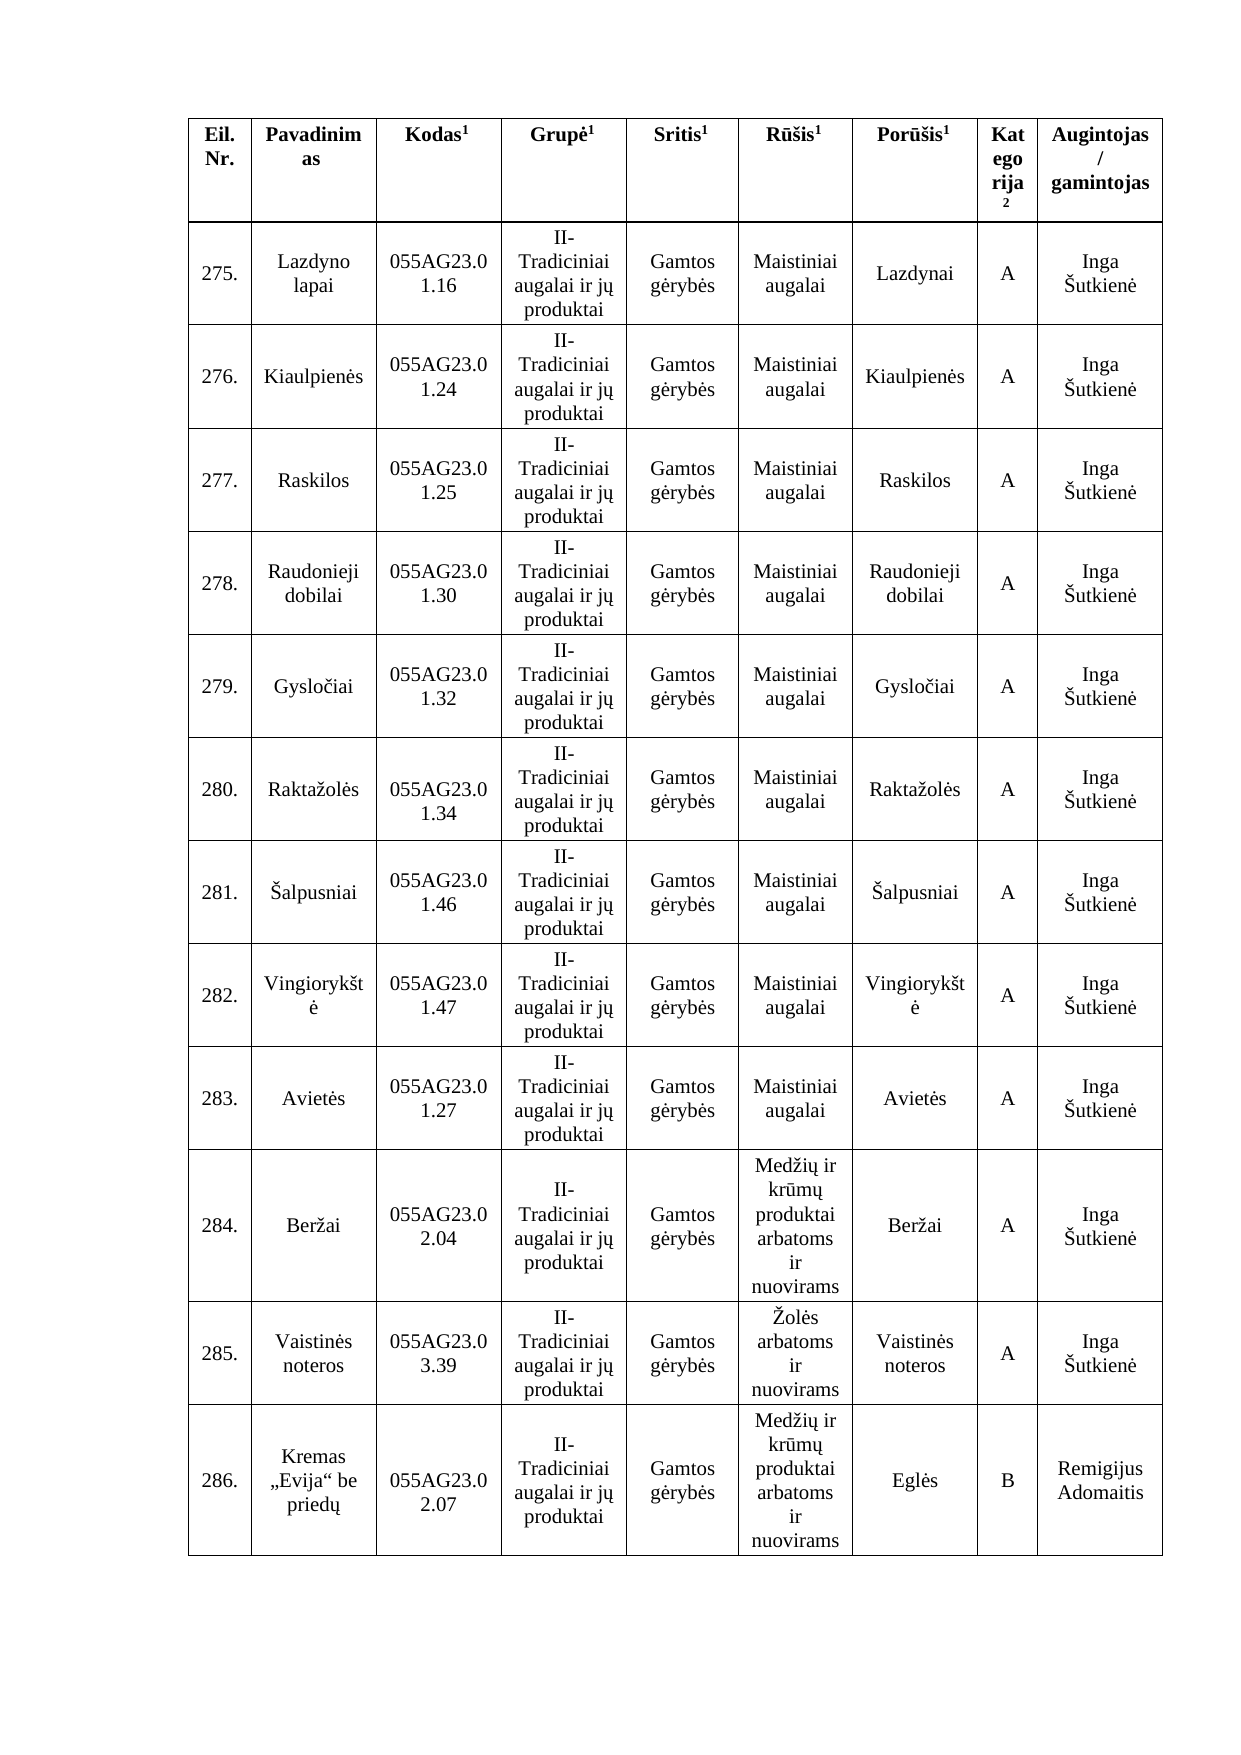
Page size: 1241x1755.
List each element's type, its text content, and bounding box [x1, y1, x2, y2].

table_cell A [978, 1302, 1037, 1404]
table_cell 279. [189, 635, 251, 737]
table_cell II-Tradiciniai augalai ir jų produktai [502, 1405, 626, 1555]
table_cell Maistiniai augalai [739, 841, 852, 943]
table_cell Gamtos gėrybės [627, 532, 738, 634]
table_cell Šalpusniai [853, 841, 977, 943]
table_cell 282. [189, 944, 251, 1046]
table_cell Gamtos gėrybės [627, 429, 738, 531]
table_cell Maistiniai augalai [739, 325, 852, 427]
table_cell Vingiorykštė [853, 944, 977, 1046]
table_cell 055AG23.01.24 [377, 325, 501, 427]
table_cell 055AG23.01.46 [377, 841, 501, 943]
table_cell Inga Šutkienė [1038, 635, 1162, 737]
table_cell II-Tradiciniai augalai ir jų produktai [502, 325, 626, 427]
table_cell Gamtos gėrybės [627, 1405, 738, 1555]
table_cell Raktažolės [252, 738, 376, 840]
table_cell 283. [189, 1047, 251, 1149]
table_cell Maistiniai augalai [739, 635, 852, 737]
table_cell II-Tradiciniai augalai ir jų produktai [502, 1302, 626, 1404]
table_cell 055AG23.01.32 [377, 635, 501, 737]
table_cell II-Tradiciniai augalai ir jų produktai [502, 944, 626, 1046]
table_cell Inga Šutkienė [1038, 1150, 1162, 1301]
table_header Sritis1 [627, 119, 738, 221]
table_header Augintojas/ gamintojas [1038, 119, 1162, 221]
table_cell A [978, 429, 1037, 531]
table_cell A [978, 325, 1037, 427]
table_cell Beržai [252, 1150, 376, 1301]
table_cell Lazdyno lapai [252, 223, 376, 324]
table_cell 055AG23.03.39 [377, 1302, 501, 1404]
table_cell Vaistinės noteros [252, 1302, 376, 1404]
table_cell Maistiniai augalai [739, 223, 852, 324]
table_cell Gamtos gėrybės [627, 325, 738, 427]
table_cell Medžių ir krūmų produktai arbatoms ir nuovirams [739, 1405, 852, 1555]
table_cell Inga Šutkienė [1038, 944, 1162, 1046]
table_cell A [978, 635, 1037, 737]
table_cell A [978, 223, 1037, 324]
table_cell Raudonieji dobilai [252, 532, 376, 634]
table_cell Gamtos gėrybės [627, 1047, 738, 1149]
table_cell 286. [189, 1405, 251, 1555]
table_cell Inga Šutkienė [1038, 325, 1162, 427]
table_cell Žolės arbatoms ir nuovirams [739, 1302, 852, 1404]
table_header Pavadinimas [252, 119, 376, 221]
table_cell 055AG23.01.47 [377, 944, 501, 1046]
table_cell 055AG23.01.27 [377, 1047, 501, 1149]
table_cell 275. [189, 223, 251, 324]
table_header Grupė1 [502, 119, 626, 221]
table_cell A [978, 944, 1037, 1046]
table_cell 055AG23.02.07 [377, 1405, 501, 1555]
table_cell II-Tradiciniai augalai ir jų produktai [502, 635, 626, 737]
table_header Eil. Nr. [189, 119, 251, 221]
table_cell Gamtos gėrybės [627, 1302, 738, 1404]
table_cell II-Tradiciniai augalai ir jų produktai [502, 841, 626, 943]
table_cell Beržai [853, 1150, 977, 1301]
table_header Kodas1 [377, 119, 501, 221]
table_header Porūšis1 [853, 119, 977, 221]
table_cell Raudonieji dobilai [853, 532, 977, 634]
table_cell Eglės [853, 1405, 977, 1555]
table_cell 281. [189, 841, 251, 943]
table_cell Gamtos gėrybės [627, 841, 738, 943]
table_cell A [978, 1150, 1037, 1301]
table_cell II-Tradiciniai augalai ir jų produktai [502, 429, 626, 531]
table_header Kategorija2 [978, 119, 1037, 221]
table_cell Maistiniai augalai [739, 944, 852, 1046]
table_cell Raktažolės [853, 738, 977, 840]
table_cell Avietės [853, 1047, 977, 1149]
table_cell Vingiorykštė [252, 944, 376, 1046]
table_cell Šalpusniai [252, 841, 376, 943]
table_cell 285. [189, 1302, 251, 1404]
table_header Rūšis1 [739, 119, 852, 221]
table_cell Kiaulpienės [853, 325, 977, 427]
table_cell Gamtos gėrybės [627, 1150, 738, 1301]
table_cell 055AG23.01.16 [377, 223, 501, 324]
table_cell II-Tradiciniai augalai ir jų produktai [502, 738, 626, 840]
table_cell 278. [189, 532, 251, 634]
table_cell Gamtos gėrybės [627, 223, 738, 324]
table_cell 277. [189, 429, 251, 531]
table_cell A [978, 738, 1037, 840]
table_cell A [978, 532, 1037, 634]
table_cell 055AG23.01.25 [377, 429, 501, 531]
table_cell Gamtos gėrybės [627, 944, 738, 1046]
table_cell Raskilos [252, 429, 376, 531]
table_cell Gamtos gėrybės [627, 635, 738, 737]
table_cell Medžių ir krūmų produktai arbatoms ir nuovirams [739, 1150, 852, 1301]
table_cell Gysločiai [252, 635, 376, 737]
table_cell 055AG23.01.30 [377, 532, 501, 634]
table_cell Maistiniai augalai [739, 429, 852, 531]
table_cell Inga Šutkienė [1038, 841, 1162, 943]
table_cell Kiaulpienės [252, 325, 376, 427]
table_cell 284. [189, 1150, 251, 1301]
table_cell Lazdynai [853, 223, 977, 324]
table_cell II-Tradiciniai augalai ir jų produktai [502, 223, 626, 324]
table_cell II-Tradiciniai augalai ir jų produktai [502, 1047, 626, 1149]
table_cell Vaistinės noteros [853, 1302, 977, 1404]
table_cell Gamtos gėrybės [627, 738, 738, 840]
table_cell Maistiniai augalai [739, 1047, 852, 1149]
table_cell Remigijus Adomaitis [1038, 1405, 1162, 1555]
table_cell 280. [189, 738, 251, 840]
table_cell A [978, 841, 1037, 943]
table_cell 055AG23.01.34 [377, 738, 501, 840]
table_cell Inga Šutkienė [1038, 1302, 1162, 1404]
table_cell Avietės [252, 1047, 376, 1149]
table_cell Inga Šutkienė [1038, 738, 1162, 840]
table_cell 276. [189, 325, 251, 427]
table_cell Inga Šutkienė [1038, 223, 1162, 324]
table_cell B [978, 1405, 1037, 1555]
table_cell Inga Šutkienė [1038, 1047, 1162, 1149]
table_cell Inga Šutkienė [1038, 532, 1162, 634]
table_cell A [978, 1047, 1037, 1149]
table_cell Raskilos [853, 429, 977, 531]
table_cell Maistiniai augalai [739, 738, 852, 840]
table_cell Gysločiai [853, 635, 977, 737]
table_cell Kremas „Evija“ be priedų [252, 1405, 376, 1555]
table_cell II-Tradiciniai augalai ir jų produktai [502, 1150, 626, 1301]
table_cell II-Tradiciniai augalai ir jų produktai [502, 532, 626, 634]
table_cell Maistiniai augalai [739, 532, 852, 634]
table_cell 055AG23.02.04 [377, 1150, 501, 1301]
table_cell Inga Šutkienė [1038, 429, 1162, 531]
